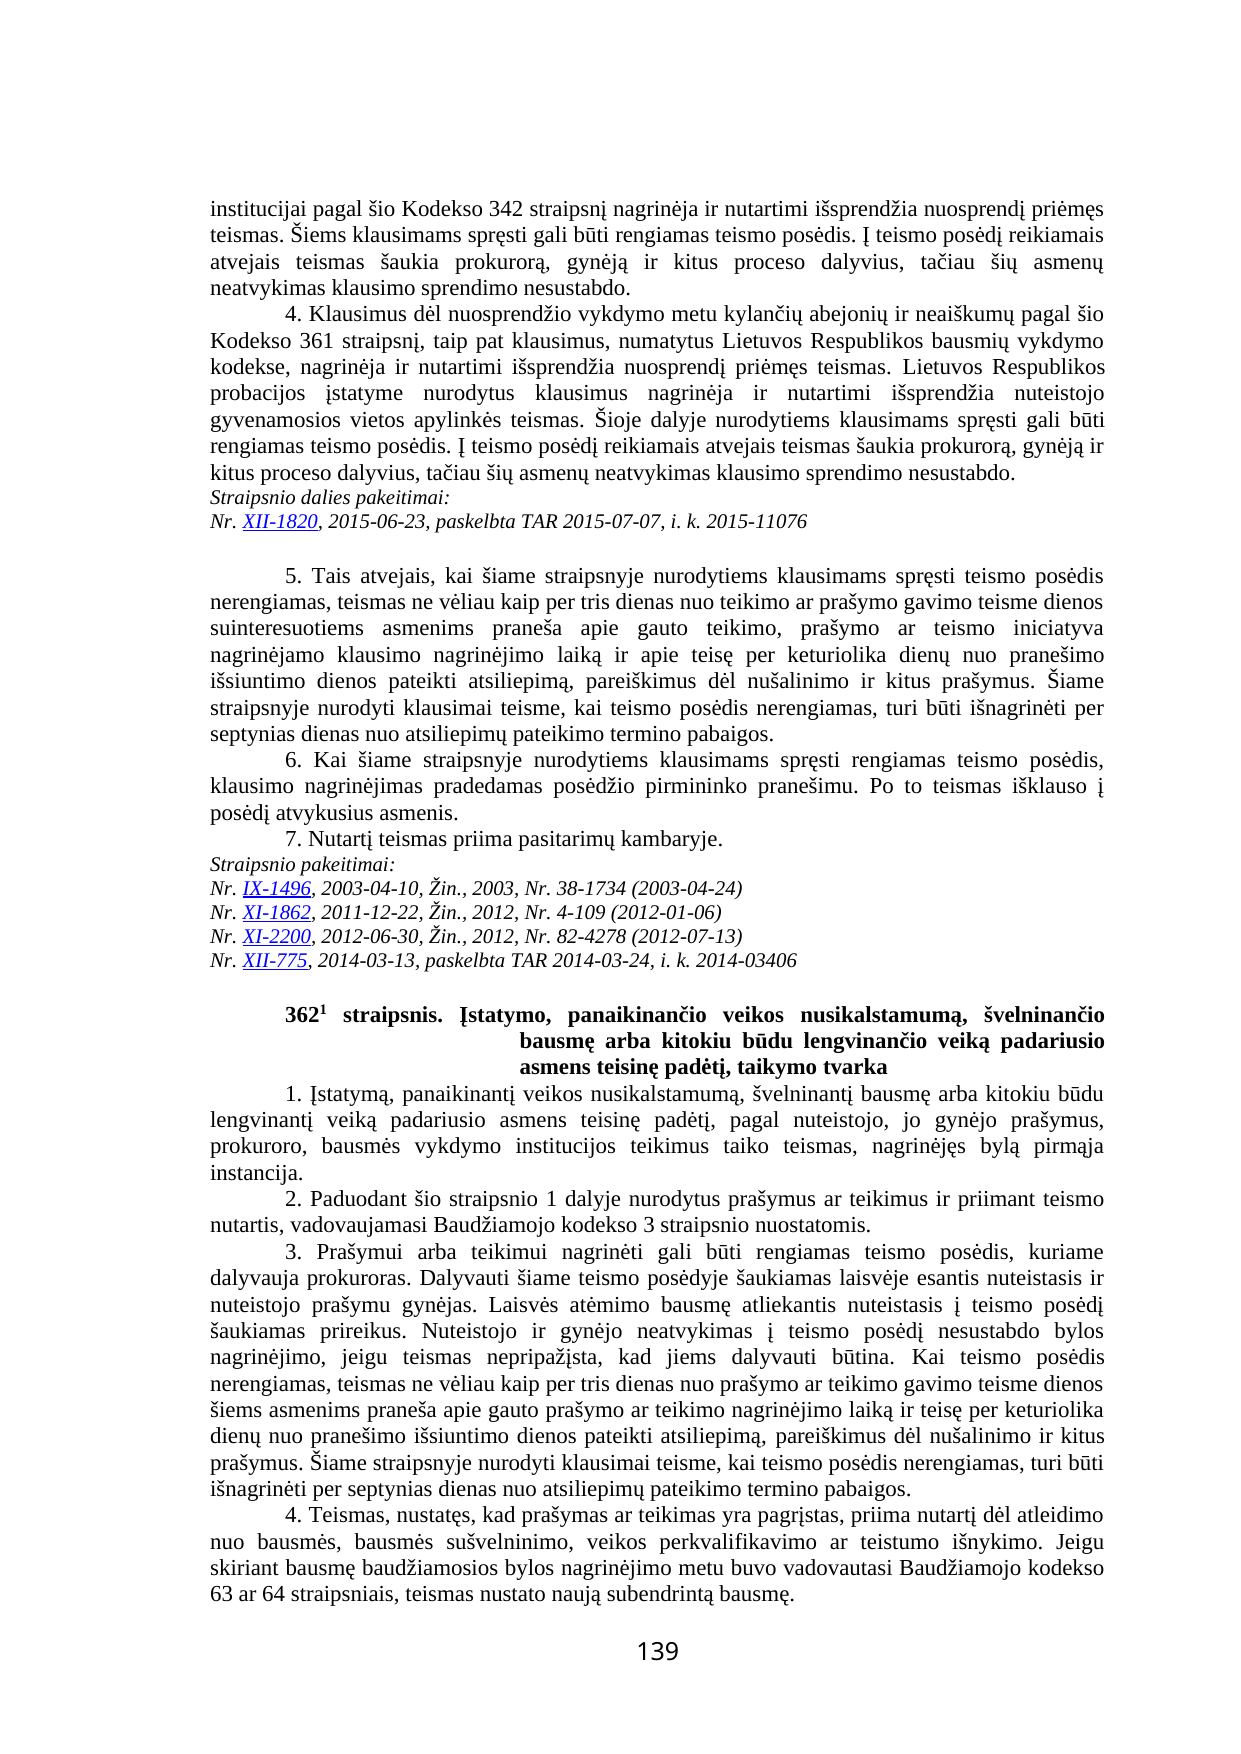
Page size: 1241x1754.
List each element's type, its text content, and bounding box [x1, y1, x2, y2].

text Nr. XII-775, 2014-03-13, paskelbta TAR 2014-03-24, i. k. 2014-03406 [210, 948, 1106, 972]
text 7. Nutartį teismas priima pasitarimų kambaryje. [210, 825, 1106, 852]
text institucijai pagal šio Kodekso 342 straipsnį nagrinėja ir nutartimi išsprendžia nuosprendį priėmęs teismas. Šiems klausimams spręsti gali būti rengiamas teismo posėdis. Į teismo posėdį reikiamais atvejais teismas šaukia prokurorą, gynėją ir kitus proceso dalyvius, tačiau šių asmenų neatvykimas klausimo sprendimo nesustabdo. [210, 195, 1106, 300]
text 6. Kai šiame straipsnyje nurodytiems klausimams spręsti rengiamas teismo posėdis, klausimo nagrinėjimas pradedamas posėdžio pirmininko pranešimu. Po to teismas išklauso į posėdį atvykusius asmenis. [210, 746, 1106, 825]
text 4. Klausimus dėl nuosprendžio vykdymo metu kylančių abejonių ir neaiškumų pagal šio Kodekso 361 straipsnį, taip pat klausimus, numatytus Lietuvos Respublikos bausmių vykdymo kodekse, nagrinėja ir nutartimi išsprendžia nuosprendį priėmęs teismas. Lietuvos Respublikos probacijos įstatyme nurodytus klausimus nagrinėja ir nutartimi išsprendžia nuteistojo gyvenamosios vietos apylinkės teismas. Šioje dalyje nurodytiems klausimams spręsti gali būti rengiamas teismo posėdis. Į teismo posėdį reikiamais atvejais teismas šaukia prokurorą, gynėją ir kitus proceso dalyvius, tačiau šių asmenų neatvykimas klausimo sprendimo nesustabdo. [210, 300, 1106, 485]
text 3. Prašymui arba teikimui nagrinėti gali būti rengiamas teismo posėdis, kuriame dalyvauja prokuroras. Dalyvauti šiame teismo posėdyje šaukiamas laisvėje esantis nuteistasis ir nuteistojo prašymu gynėjas. Laisvės atėmimo bausmę atliekantis nuteistasis į teismo posėdį šaukiamas prireikus. Nuteistojo ir gynėjo neatvykimas į teismo posėdį nesustabdo bylos nagrinėjimo, jeigu teismas nepripažįsta, kad jiems dalyvauti būtina. Kai teismo posėdis nerengiamas, teismas ne vėliau kaip per tris dienas nuo prašymo ar teikimo gavimo teisme dienos šiems asmenims praneša apie gauto prašymo ar teikimo nagrinėjimo laiką ir teisę per keturiolika dienų nuo pranešimo išsiuntimo dienos pateikti atsiliepimą, pareiškimus dėl nušalinimo ir kitus prašymus. Šiame straipsnyje nurodyti klausimai teisme, kai teismo posėdis nerengiamas, turi būti išnagrinėti per septynias dienas nuo atsiliepimų pateikimo termino pabaigos. [210, 1238, 1106, 1501]
text 3621 straipsnis. Įstatymo, panaikinančio veikos nusikalstamumą, švelninančio bausmę arba kitokiu būdu lengvinančio veiką padariusio asmens teisinę padėtį, taikymo tvarka [285, 1001, 1106, 1080]
text Nr. XI-1862, 2011-12-22, Žin., 2012, Nr. 4-109 (2012-01-06) [210, 900, 1106, 924]
text 1. Įstatymą, panaikinantį veikos nusikalstamumą, švelninantį bausmę arba kitokiu būdu lengvinantį veiką padariusio asmens teisinę padėtį, pagal nuteistojo, jo gynėjo prašymus, prokuroro, bausmės vykdymo institucijos teikimus taiko teismas, nagrinėjęs bylą pirmąja instancija. [210, 1080, 1106, 1185]
text Nr. IX-1496, 2003-04-10, Žin., 2003, Nr. 38-1734 (2003-04-24) [210, 876, 1106, 900]
text 4. Teismas, nustatęs, kad prašymas ar teikimas yra pagrįstas, priima nutartį dėl atleidimo nuo bausmės, bausmės sušvelninimo, veikos perkvalifikavimo ar teistumo išnykimo. Jeigu skiriant bausmę baudžiamosios bylos nagrinėjimo metu buvo vadovautasi Baudžiamojo kodekso 63 ar 64 straipsniais, teismas nustato naują subendrintą bausmę. [210, 1501, 1106, 1607]
text Straipsnio dalies pakeitimai: [210, 485, 1106, 509]
text Nr. XI-2200, 2012-06-30, Žin., 2012, Nr. 82-4278 (2012-07-13) [210, 924, 1106, 948]
text Straipsnio pakeitimai: [210, 852, 1106, 876]
text Nr. XII-1820, 2015-06-23, paskelbta TAR 2015-07-07, i. k. 2015-11076 [210, 509, 1106, 533]
text 5. Tais atvejais, kai šiame straipsnyje nurodytiems klausimams spręsti teismo posėdis nerengiamas, teismas ne vėliau kaip per tris dienas nuo teikimo ar prašymo gavimo teisme dienos suinteresuotiems asmenims praneša apie gauto teikimo, prašymo ar teismo iniciatyva nagrinėjamo klausimo nagrinėjimo laiką ir apie teisę per keturiolika dienų nuo pranešimo išsiuntimo dienos pateikti atsiliepimą, pareiškimus dėl nušalinimo ir kitus prašymus. Šiame straipsnyje nurodyti klausimai teisme, kai teismo posėdis nerengiamas, turi būti išnagrinėti per septynias dienas nuo atsiliepimų pateikimo termino pabaigos. [210, 562, 1106, 746]
text 2. Paduodant šio straipsnio 1 dalyje nurodytus prašymus ar teikimus ir priimant teismo nutartis, vadovaujamasi Baudžiamojo kodekso 3 straipsnio nuostatomis. [210, 1185, 1106, 1238]
